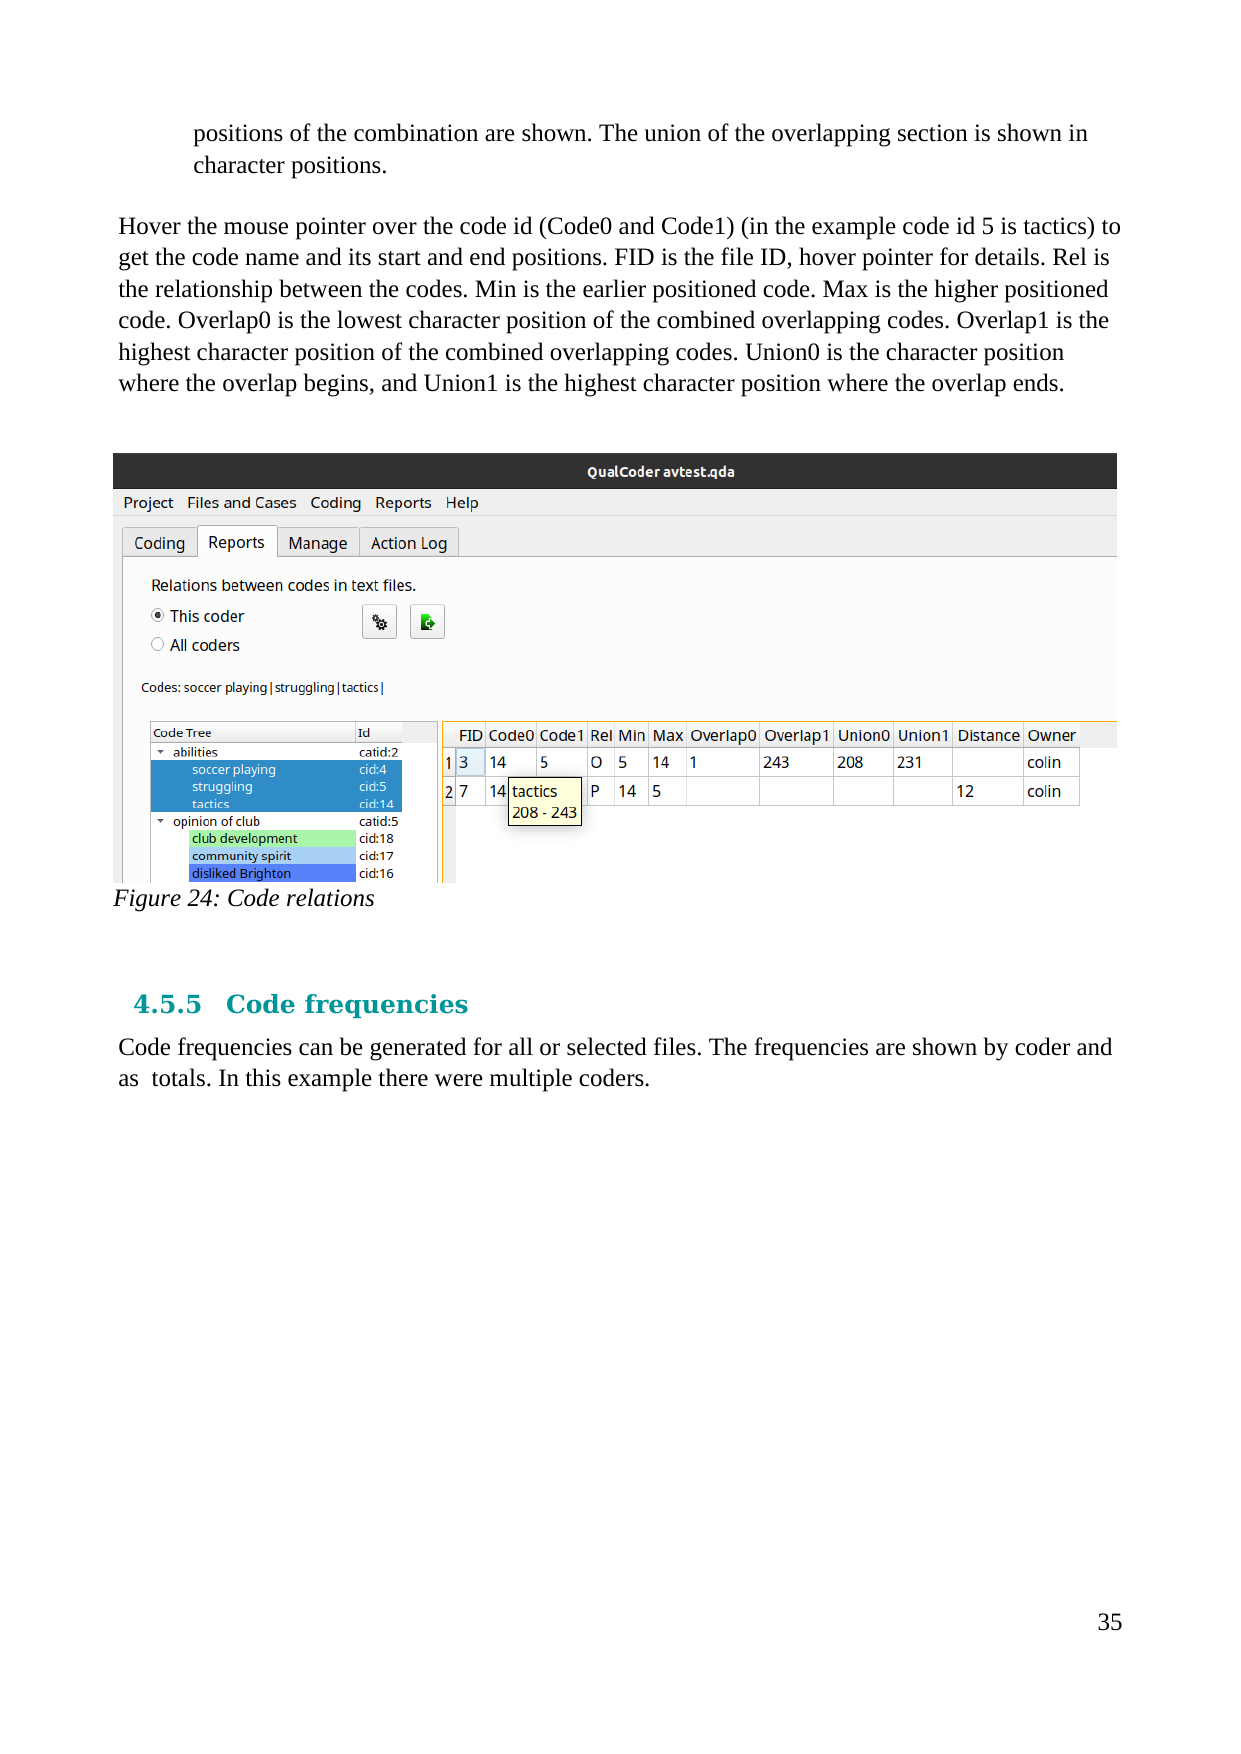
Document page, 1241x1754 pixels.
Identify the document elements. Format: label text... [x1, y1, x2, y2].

text Hover the mouse pointer over the code id (Code0 and Code1) (in the example code id 5 is tactics) to get the code name and its start and end positions. FID is the file ID, hover pointer for details. Rel is the relationship between the codes. Min is the earlier positioned code. Max is the higher positioned code. Overlap0 is the lowest character position of the combined overlapping codes. Overlap1 is the highest character position of the combined overlapping codes. Union0 is the character position where the overlap begins, and Union1 is the highest character position where the overlap ends. [118, 211, 1122, 397]
subtitle Code frequencies [124, 990, 1122, 1019]
text Figure 24: Code relations [113, 883, 1117, 912]
text Code frequencies can be generated for all or selected files. The frequencies are shown by coder and as totals. In this example there were multiple coders. [118, 1032, 1122, 1092]
list positions of the combination are shown. The union of the overlapping section is shown in character positions. [156, 118, 1122, 178]
picture [113, 453, 1117, 883]
